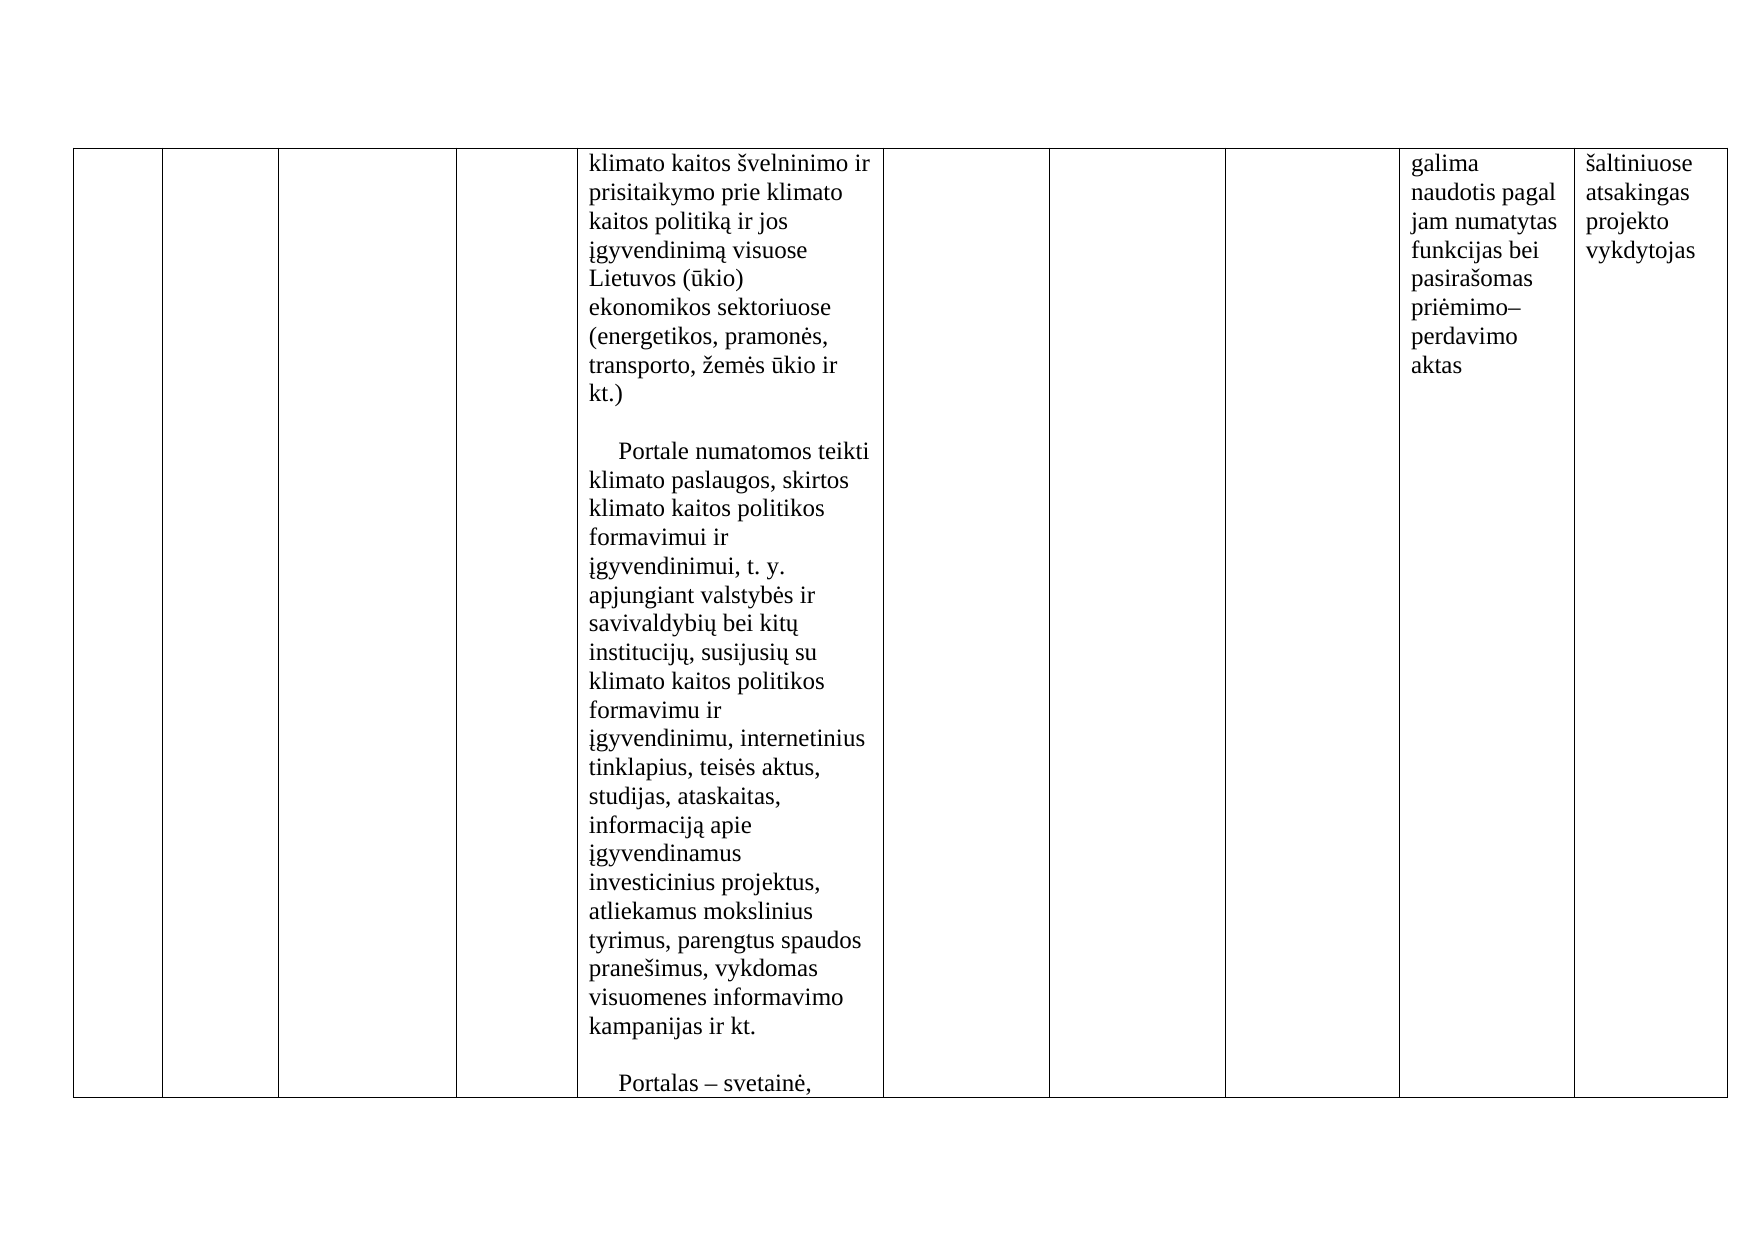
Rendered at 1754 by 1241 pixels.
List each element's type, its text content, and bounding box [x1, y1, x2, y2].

table_cell galima naudotis pagal jam numatytas funkcijas bei pasirašomas priėmimo– perdavimo aktas [1400, 149, 1574, 1097]
table_cell klimato kaitos švelninimo ir prisitaikymo prie klimato kaitos politiką ir jos įgyvendinimą visuose Lietuvos (ūkio) ekonomikos sektoriuose (energetikos, pramonės, transporto, žemės ūkio ir kt.) Portale numatomos teikti klimato paslaugos, skirtos klimato kaitos politikos formavimui ir įgyvendinimui, t. y. apjungiant valstybės ir savivaldybių bei kitų institucijų, susijusių su klimato kaitos politikos formavimu ir įgyvendinimu, internetinius tinklapius, teisės aktus, studijas, ataskaitas, informaciją apie įgyvendinamus investicinius projektus, atliekamus mokslinius tyrimus, parengtus spaudos pranešimus, vykdomas visuomenes informavimo kampanijas ir kt. Portalas – svetainė, [578, 149, 883, 1097]
table_cell [1050, 149, 1225, 1097]
table_cell [1226, 149, 1399, 1097]
table_cell [74, 149, 162, 1097]
table_cell [457, 149, 577, 1097]
table_cell [163, 149, 278, 1097]
table_cell [884, 149, 1049, 1097]
table_cell [279, 149, 456, 1097]
table_cell šaltiniuose atsakingas projekto vykdytojas [1575, 149, 1727, 1097]
